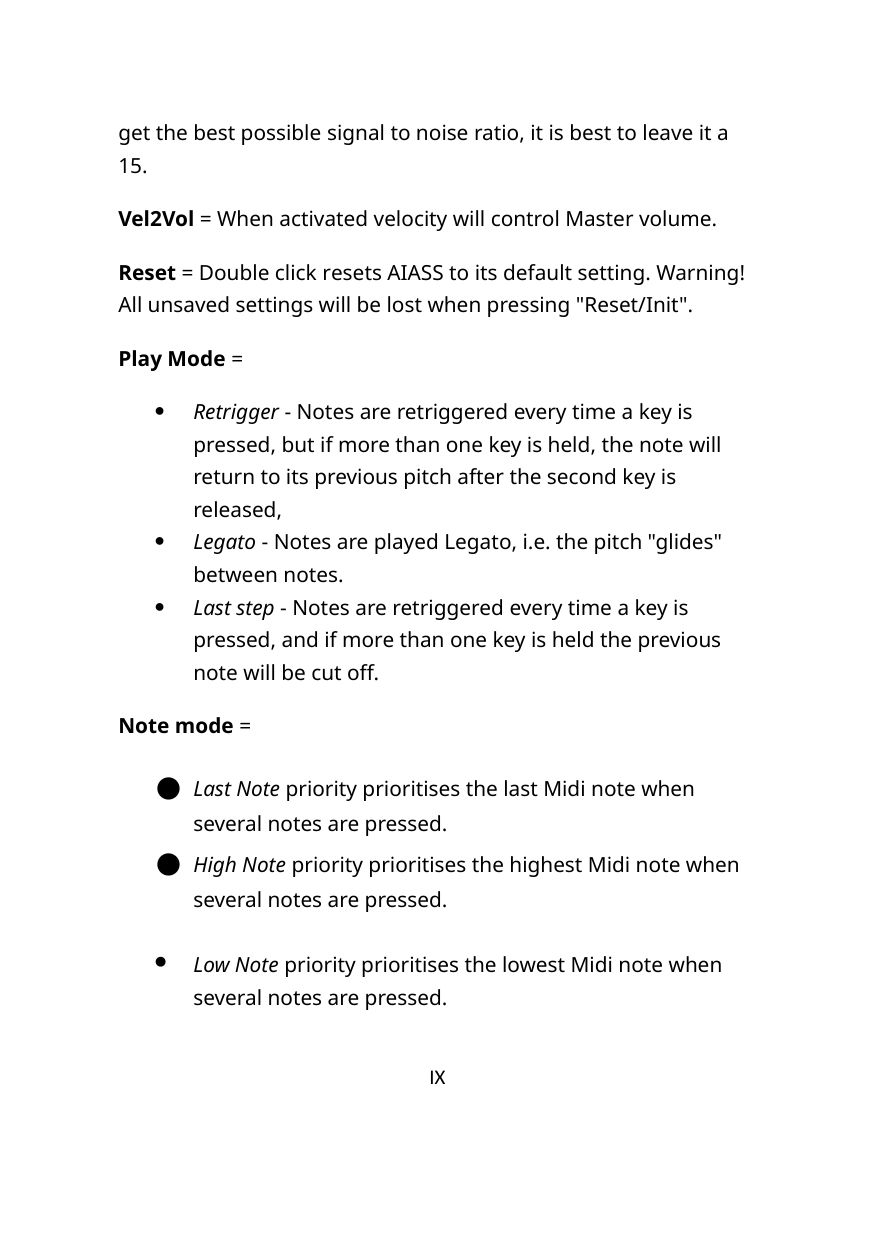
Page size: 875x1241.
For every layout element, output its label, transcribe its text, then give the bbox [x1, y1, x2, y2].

text Vel2Vol = When activated velocity will control Master volume. [118, 204, 756, 233]
list Legato - Notes are played Legato, i.e. the pitch "glides" between notes. [156, 527, 756, 588]
list High Note priority prioritises the highest Midi note when several notes are pressed. [156, 841, 756, 913]
text Note mode = [118, 711, 756, 740]
list Last step - Notes are retriggered every time a key is pressed, and if more than one key is held the previous note will be cut off. [156, 593, 756, 686]
list Retrigger - Notes are retriggered every time a key is pressed, but if more than one key is held, the note will return to its previous pitch after the second key is released, [156, 397, 756, 523]
list Low Note priority prioritises the lowest Midi note when several notes are pressed. [156, 950, 756, 1012]
text get the best possible signal to noise ratio, it is best to leave it a 15. [118, 118, 756, 179]
list Last Note priority prioritises the last Midi note when several notes are pressed. [156, 765, 756, 837]
text Play Mode = [118, 344, 756, 372]
text Reset = Double click resets AIASS to its default setting. Warning! All unsaved settings will be lost when pressing "Reset/Init". [118, 258, 756, 319]
